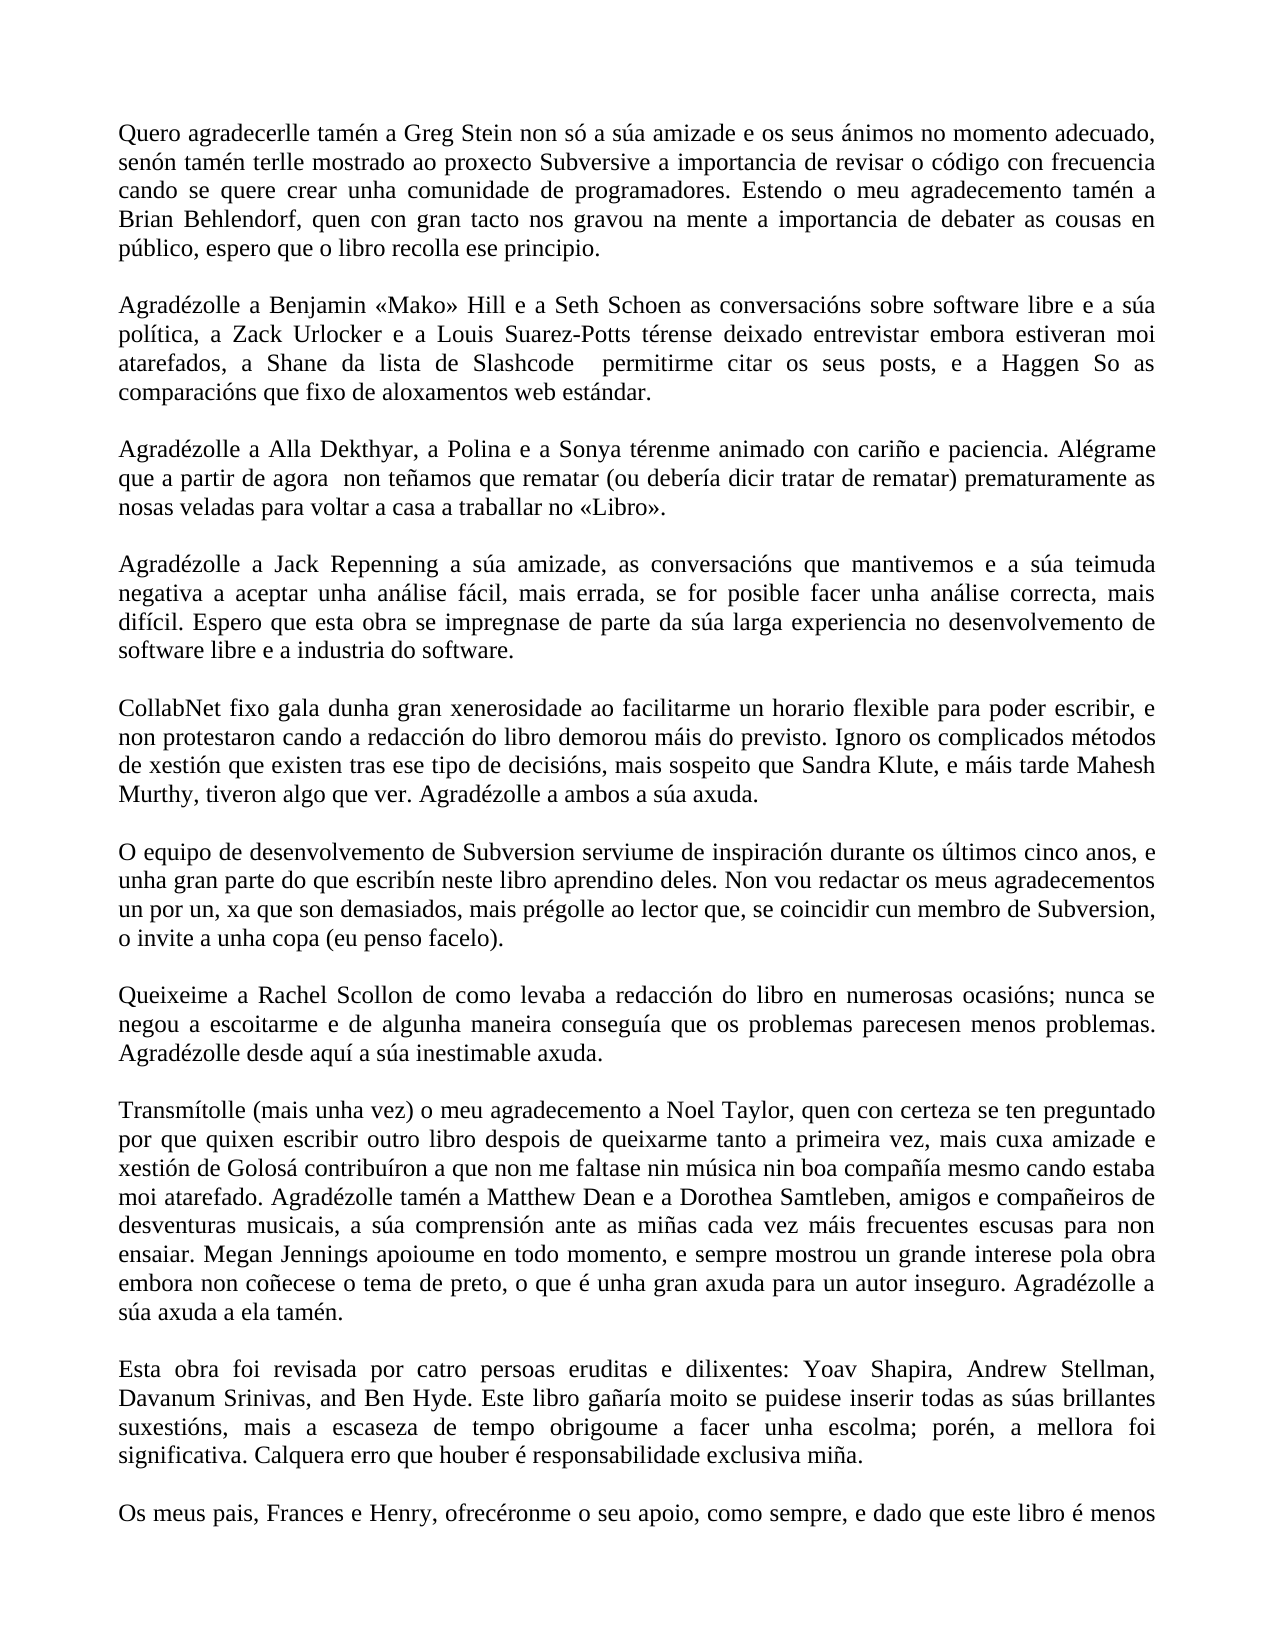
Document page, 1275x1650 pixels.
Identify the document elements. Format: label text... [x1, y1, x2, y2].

text Agradézolle a Alla Dekthyar, a Polina e a Sonya térenme animado con cariño e paciencia. Alégrame que a partir de agora non teñamos que rematar (ou debería dicir tratar de rematar) prematuramente as nosas veladas para voltar a casa a traballar no «Libro». [118, 434, 1157, 521]
text Agradézolle a Benjamin «Mako» Hill e a Seth Schoen as conversacións sobre software libre e a súa política, a Zack Urlocker e a Louis Suarez-Potts térense deixado entrevistar embora estiveran moi atarefados, a Shane da lista de Slashcode permitirme citar os seus posts, e a Haggen So as comparacións que fixo de aloxamentos web estándar. [118, 291, 1157, 406]
text O equipo de desenvolvemento de Subversion serviume de inspiración durante os últimos cinco anos, e unha gran parte do que escribín neste libro aprendino deles. Non vou redactar os meus agradecementos un por un, xa que son demasiados, mais prégolle ao lector que, se coincidir cun membro de Subversion, o invite a unha copa (eu penso facelo). [118, 837, 1157, 952]
text Transmítolle (mais unha vez) o meu agradecemento a Noel Taylor, quen con certeza se ten preguntado por que quixen escribir outro libro despois de queixarme tanto a primeira vez, mais cuxa amizade e xestión de Golosá contribuíron a que non me faltase nin música nin boa compañía mesmo cando estaba moi atarefado. Agradézolle tamén a Matthew Dean e a Dorothea Samtleben, amigos e compañeiros de desventuras musicais, a súa comprensión ante as miñas cada vez máis frecuentes escusas para non ensaiar. Megan Jennings apoioume en todo momento, e sempre mostrou un grande interese pola obra embora non coñecese o tema de preto, o que é unha gran axuda para un autor inseguro. Agradézolle a súa axuda a ela tamén. [118, 1096, 1157, 1326]
text Esta obra foi revisada por catro persoas eruditas e dilixentes: Yoav Shapira, Andrew Stellman, Davanum Srinivas, and Ben Hyde. Este libro gañaría moito se puidese inserir todas as súas brillantes suxestións, mais a escaseza de tempo obrigoume a facer unha escolma; porén, a mellora foi significativa. Calquera erro que houber é responsabilidade exclusiva miña. [118, 1354, 1157, 1469]
text CollabNet fixo gala dunha gran xenerosidade ao facilitarme un horario flexible para poder escribir, e non protestaron cando a redacción do libro demorou máis do previsto. Ignoro os complicados métodos de xestión que existen tras ese tipo de decisións, mais sospeito que Sandra Klute, e máis tarde Mahesh Murthy, tiveron algo que ver. Agradézolle a ambos a súa axuda. [118, 693, 1157, 808]
text Agradézolle a Jack Repenning a súa amizade, as conversacións que mantivemos e a súa teimuda negativa a aceptar unha análise fácil, mais errada, se for posible facer unha análise correcta, mais difícil. Espero que esta obra se impregnase de parte da súa larga experiencia no desenvolvemento de software libre e a industria do software. [118, 549, 1157, 664]
text Os meus pais, Frances e Henry, ofrecéronme o seu apoio, como sempre, e dado que este libro é menos [118, 1498, 1157, 1527]
text Queixeime a Rachel Scollon de como levaba a redacción do libro en numerosas ocasións; nunca se negou a escoitarme e de algunha maneira conseguía que os problemas parecesen menos problemas. Agradézolle desde aquí a súa inestimable axuda. [118, 981, 1157, 1067]
text Quero agradecerlle tamén a Greg Stein non só a súa amizade e os seus ánimos no momento adecuado, senón tamén terlle mostrado ao proxecto Subversive a importancia de revisar o código con frecuencia cando se quere crear unha comunidade de programadores. Estendo o meu agradecemento tamén a Brian Behlendorf, quen con gran tacto nos gravou na mente a importancia de debater as cousas en público, espero que o libro recolla ese principio. [118, 118, 1157, 262]
